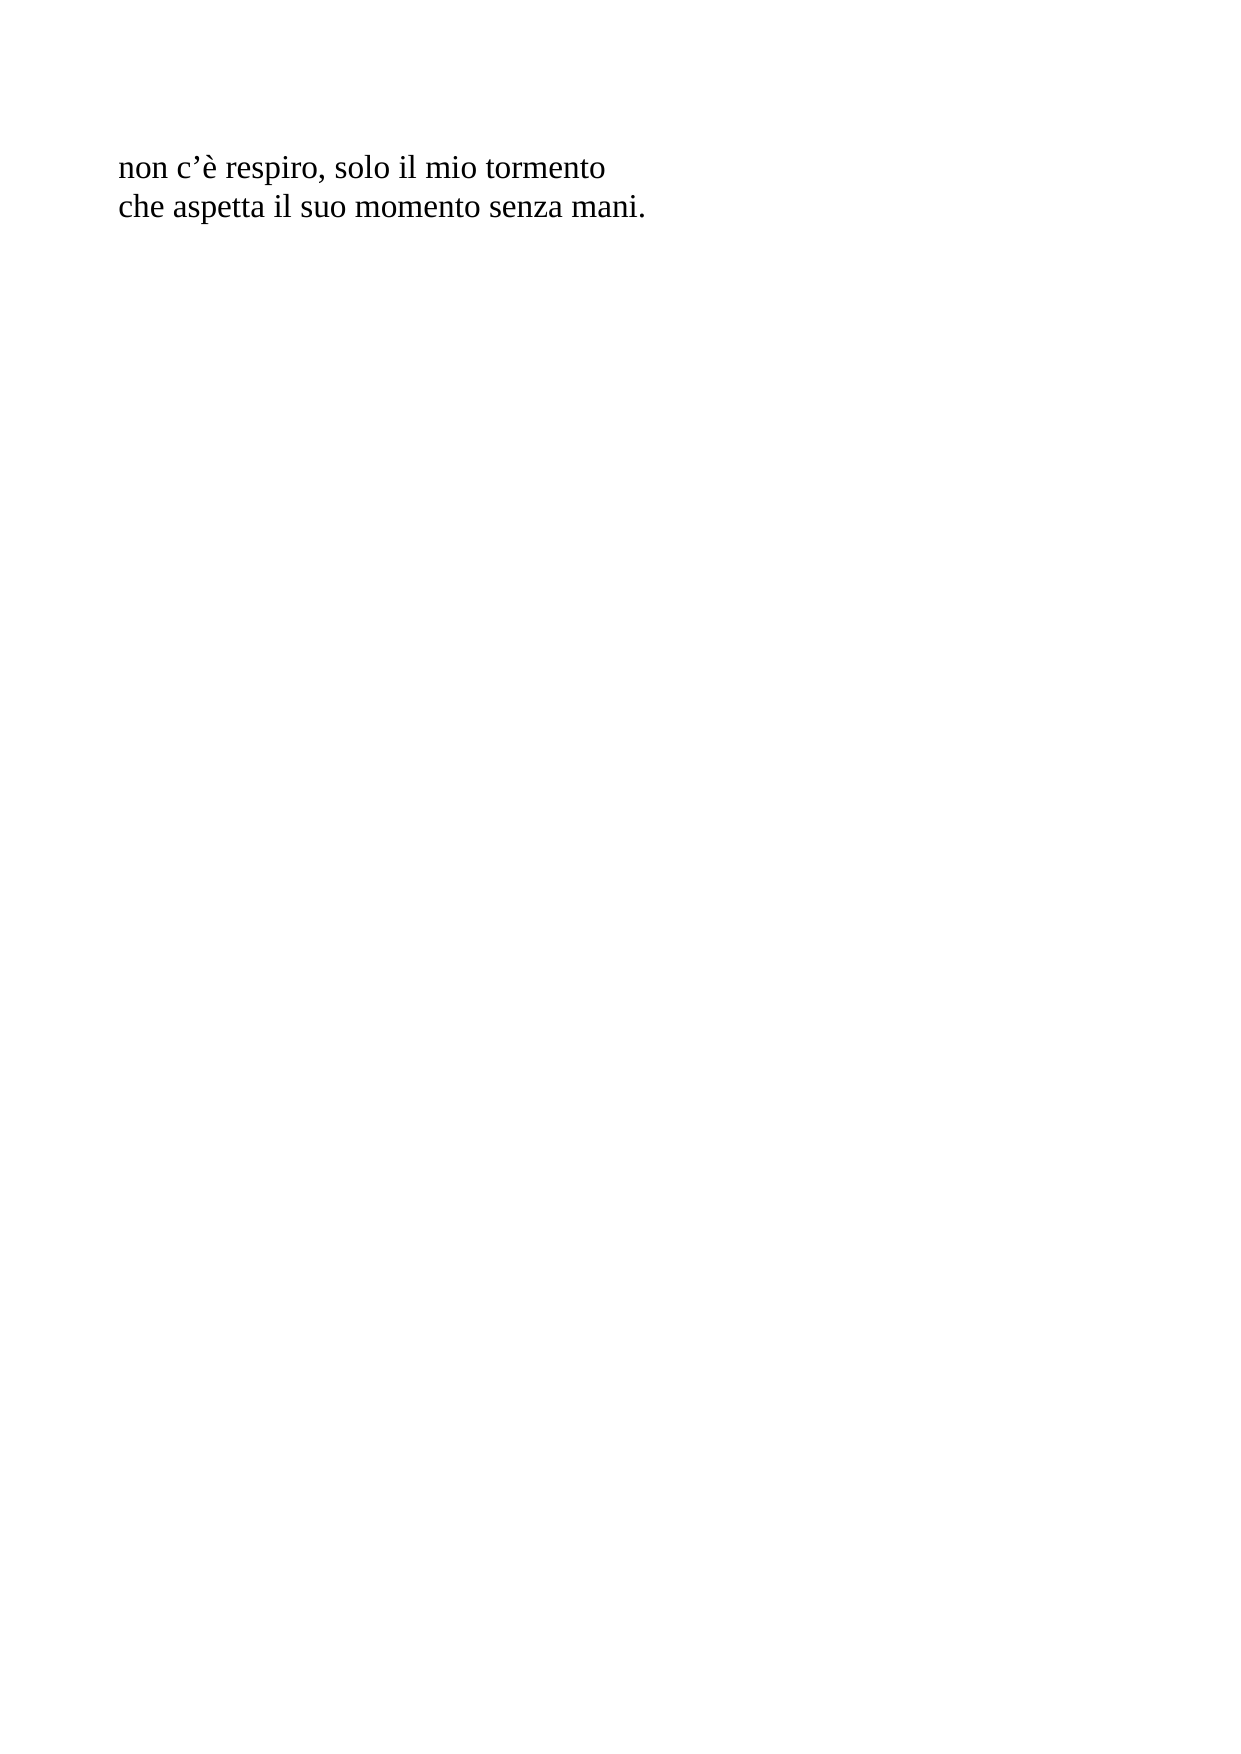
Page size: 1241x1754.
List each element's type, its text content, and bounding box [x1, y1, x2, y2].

text non c’è respiro, solo il mio tormento [118, 148, 1122, 186]
text che aspetta il suo momento senza mani. [118, 186, 1122, 224]
